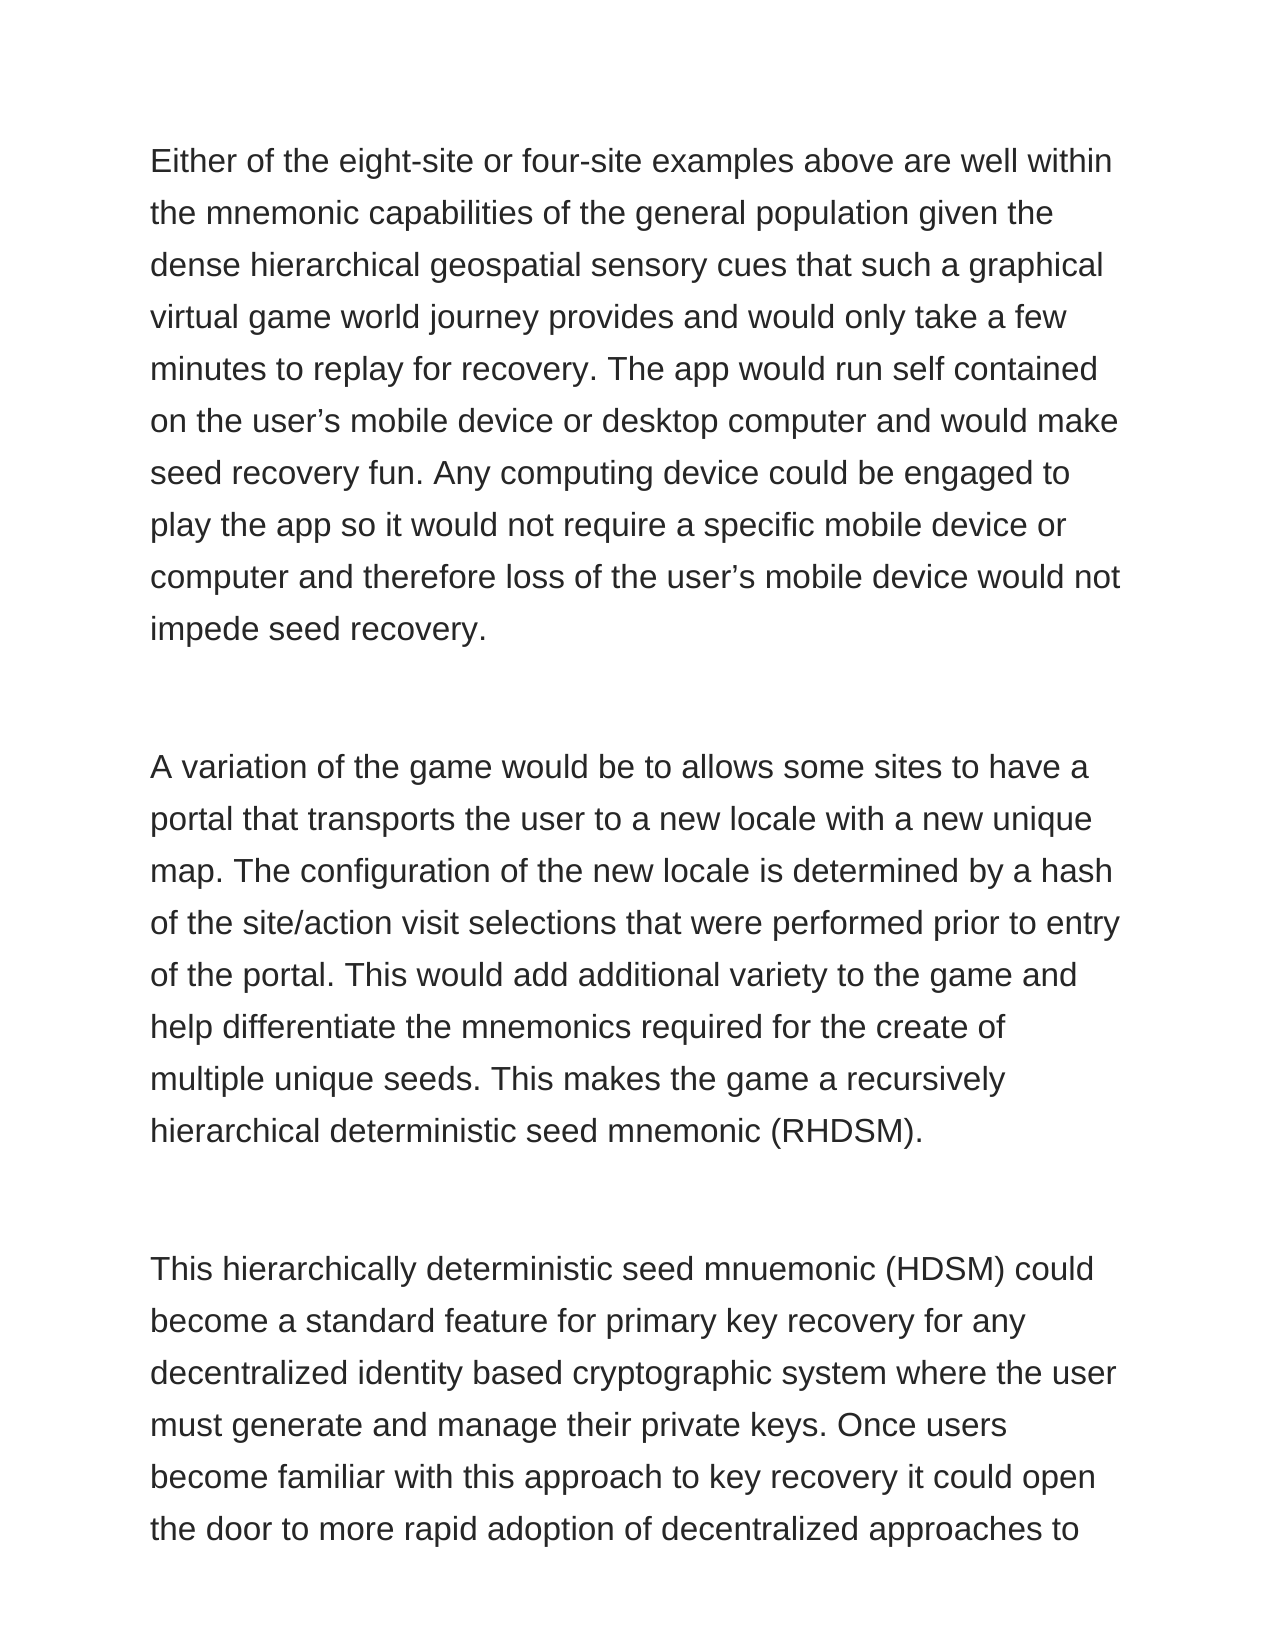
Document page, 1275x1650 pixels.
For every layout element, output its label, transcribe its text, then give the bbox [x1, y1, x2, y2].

text A variation of the game would be to allows some sites to have a portal that transports the user to a new locale with a new unique map. The configuration of the new locale is determined by a hash of the site/action visit selections that were performed prior to entry of the portal. This would add additional variety to the game and help differentiate the mnemonics required for the create of multiple unique seeds. This makes the game a recursively hierarchical deterministic seed mnemonic (RHDSM). [150, 733, 1125, 1150]
text Either of the eight-site or four-site examples above are well within the mnemonic capabilities of the general population given the dense hierarchical geospatial sensory cues that such a graphical virtual game world journey provides and would only take a few minutes to replay for recovery. The app would run self contained on the user’s mobile device or desktop computer and would make seed recovery fun. Any computing device could be engaged to play the app so it would not require a specific mobile device or computer and therefore loss of the user’s mobile device would not impede seed recovery. [150, 127, 1125, 648]
text This hierarchically deterministic seed mnuemonic (HDSM) could become a standard feature for primary key recovery for any decentralized identity based cryptographic system where the user must generate and manage their private keys. Once users become familiar with this approach to key recovery it could open the door to more rapid adoption of decentralized approaches to [150, 1235, 1125, 1548]
